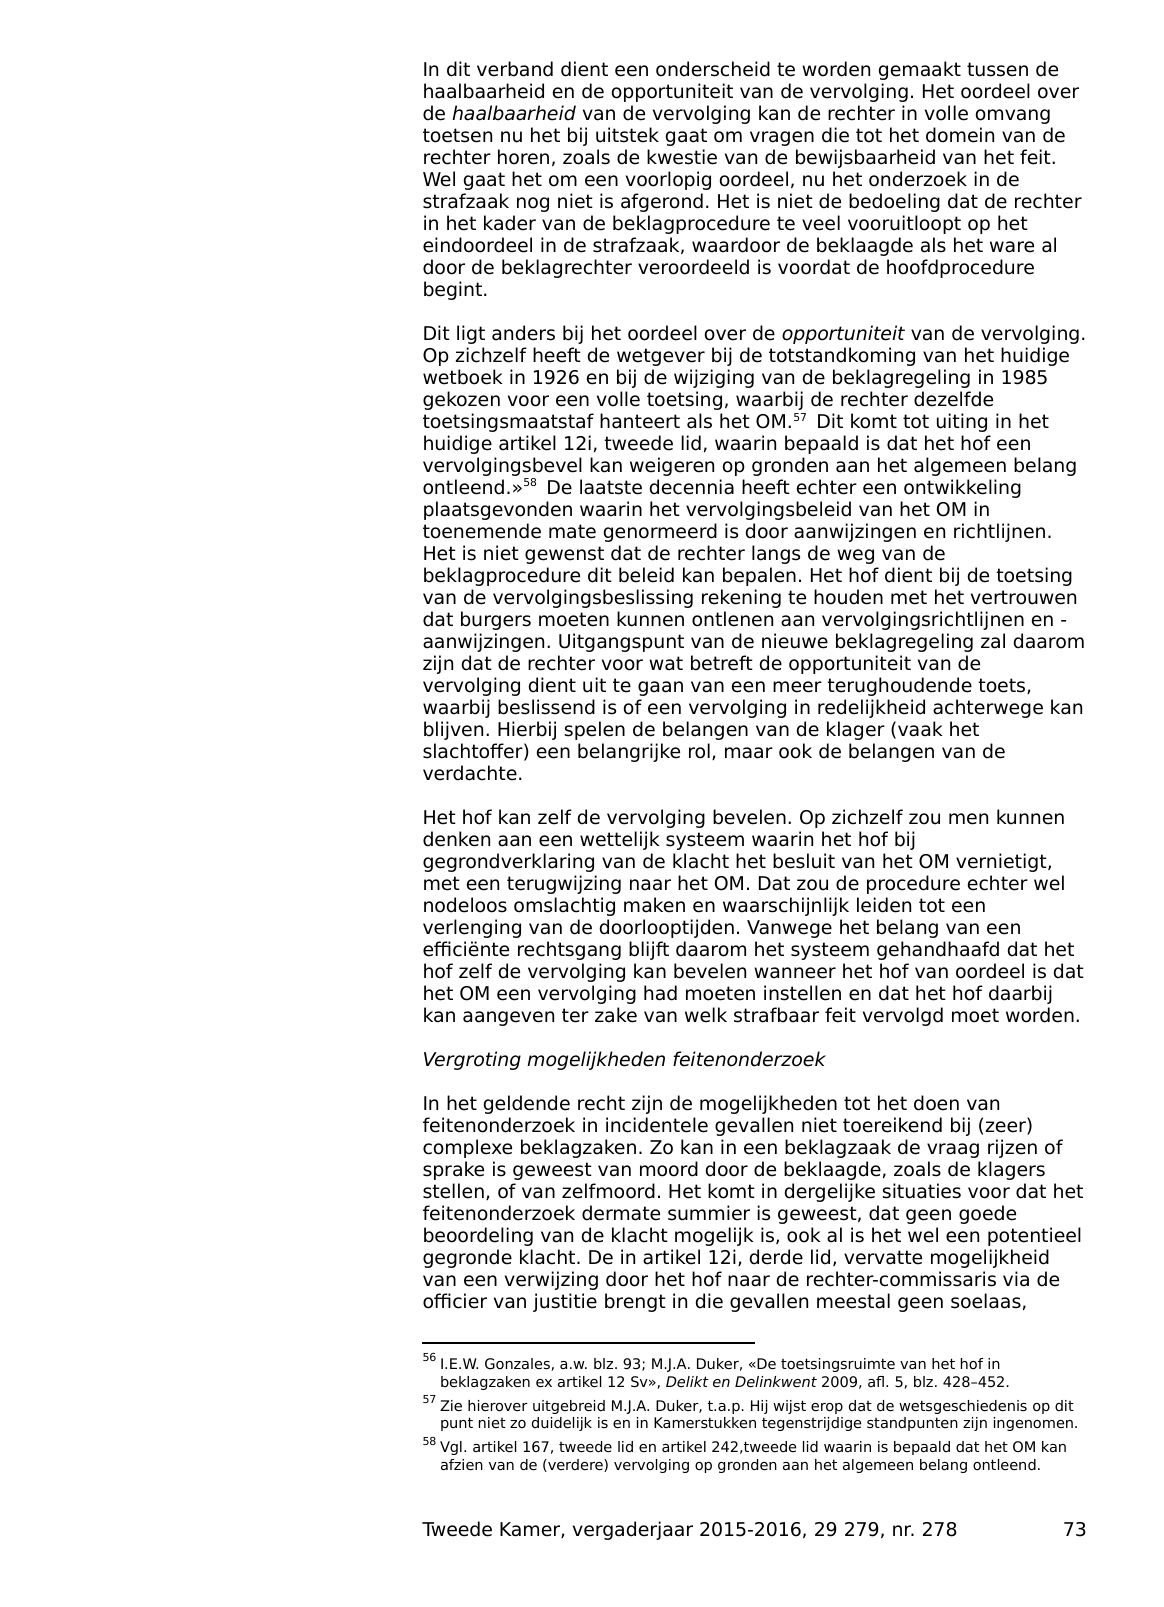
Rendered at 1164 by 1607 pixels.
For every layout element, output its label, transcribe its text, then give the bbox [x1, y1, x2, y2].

text I.E.W. Gonzales, a.w. blz. 93; M.J.A. Duker, «De toetsingsruimte van het hof in beklagzaken ex artikel 12 Sv», Delikt en Delinkwent 2009, afl. 5, blz. 428–452. [422, 1352, 1087, 1391]
text In dit verband dient een onderscheid te worden gemaakt tussen de haalbaarheid en de opportuniteit van de vervolging. Het oordeel over de haalbaarheid van de vervolging kan de rechter in volle omvang toetsen nu het bij uitstek gaat om vragen die tot het domein van de rechter horen, zoals de kwestie van de bewijsbaarheid van het feit. Wel gaat het om een voorlopig oordeel, nu het onderzoek in de strafzaak nog niet is afgerond. Het is niet de bedoeling dat de rechter in het kader van de beklagprocedure te veel vooruitloopt op het eindoordeel in de strafzaak, waardoor de beklaagde als het ware al door de beklagrechter veroordeeld is voordat de hoofdprocedure begint. [422, 59, 1087, 301]
text Dit ligt anders bij het oordeel over de opportuniteit van de vervolging. Op zichzelf heeft de wetgever bij de totstandkoming van het huidige wetboek in 1926 en bij de wijziging van de beklagregeling in 1985 gekozen voor een volle toetsing, waarbij de rechter dezelfde toetsingsmaatstaf hanteert als het OM. Dit komt tot uiting in het huidige artikel 12i, tweede lid, waarin bepaald is dat het hof een vervolgingsbevel kan weigeren op gronden aan het algemeen belang ontleend.» De laatste decennia heeft echter een ontwikkeling plaatsgevonden waarin het vervolgingsbeleid van het OM in toenemende mate genormeerd is door aanwijzingen en richtlijnen. Het is niet gewenst dat de rechter langs de weg van de beklagprocedure dit beleid kan bepalen. Het hof dient bij de toetsing van de vervolgingsbeslissing rekening te houden met het vertrouwen dat burgers moeten kunnen ontlenen aan vervolgingsrichtlijnen en -aanwijzingen. Uitgangspunt van de nieuwe beklagregeling zal daarom zijn dat de rechter voor wat betreft de opportuniteit van de vervolging dient uit te gaan van een meer terughoudende toets, waarbij beslissend is of een vervolging in redelijkheid achterwege kan blijven. Hierbij spelen de belangen van de klager (vaak het slachtoffer) een belangrijke rol, maar ook de belangen van de verdachte. [422, 323, 1087, 784]
text Het hof kan zelf de vervolging bevelen. Op zichzelf zou men kunnen denken aan een wettelijk systeem waarin het hof bij gegrondverklaring van de klacht het besluit van het OM vernietigt, met een terugwijzing naar het OM. Dat zou de procedure echter wel nodeloos omslachtig maken en waarschijnlijk leiden tot een verlenging van de doorlooptijden. Vanwege het belang van een efficiënte rechtsgang blijft daarom het systeem gehandhaafd dat het hof zelf de vervolging kan bevelen wanneer het hof van oordeel is dat het OM een vervolging had moeten instellen en dat het hof daarbij kan aangeven ter zake van welk strafbaar feit vervolgd moet worden. [422, 807, 1087, 1027]
subtitle Vergroting mogelijkheden feitenonderzoek [422, 1049, 1087, 1071]
text Zie hierover uitgebreid M.J.A. Duker, t.a.p. Hij wijst erop dat de wetsgeschiedenis op dit punt niet zo duidelijk is en in Kamerstukken tegenstrijdige standpunten zijn ingenomen. [422, 1393, 1087, 1432]
text In het geldende recht zijn de mogelijkheden tot het doen van feitenonderzoek in incidentele gevallen niet toereikend bij (zeer) complexe beklagzaken. Zo kan in een beklagzaak de vraag rijzen of sprake is geweest van moord door de beklaagde, zoals de klagers stellen, of van zelfmoord. Het komt in dergelijke situaties voor dat het feitenonderzoek dermate summier is geweest, dat geen goede beoordeling van de klacht mogelijk is, ook al is het wel een potentieel gegronde klacht. De in artikel 12i, derde lid, vervatte mogelijkheid van een verwijzing door het hof naar de rechter-commissaris via de officier van justitie brengt in die gevallen meestal geen soelaas, [422, 1093, 1087, 1313]
text Vgl. artikel 167, tweede lid en artikel 242,tweede lid waarin is bepaald dat het OM kan afzien van de (verdere) vervolging op gronden aan het algemeen belang ontleend. [422, 1435, 1087, 1474]
